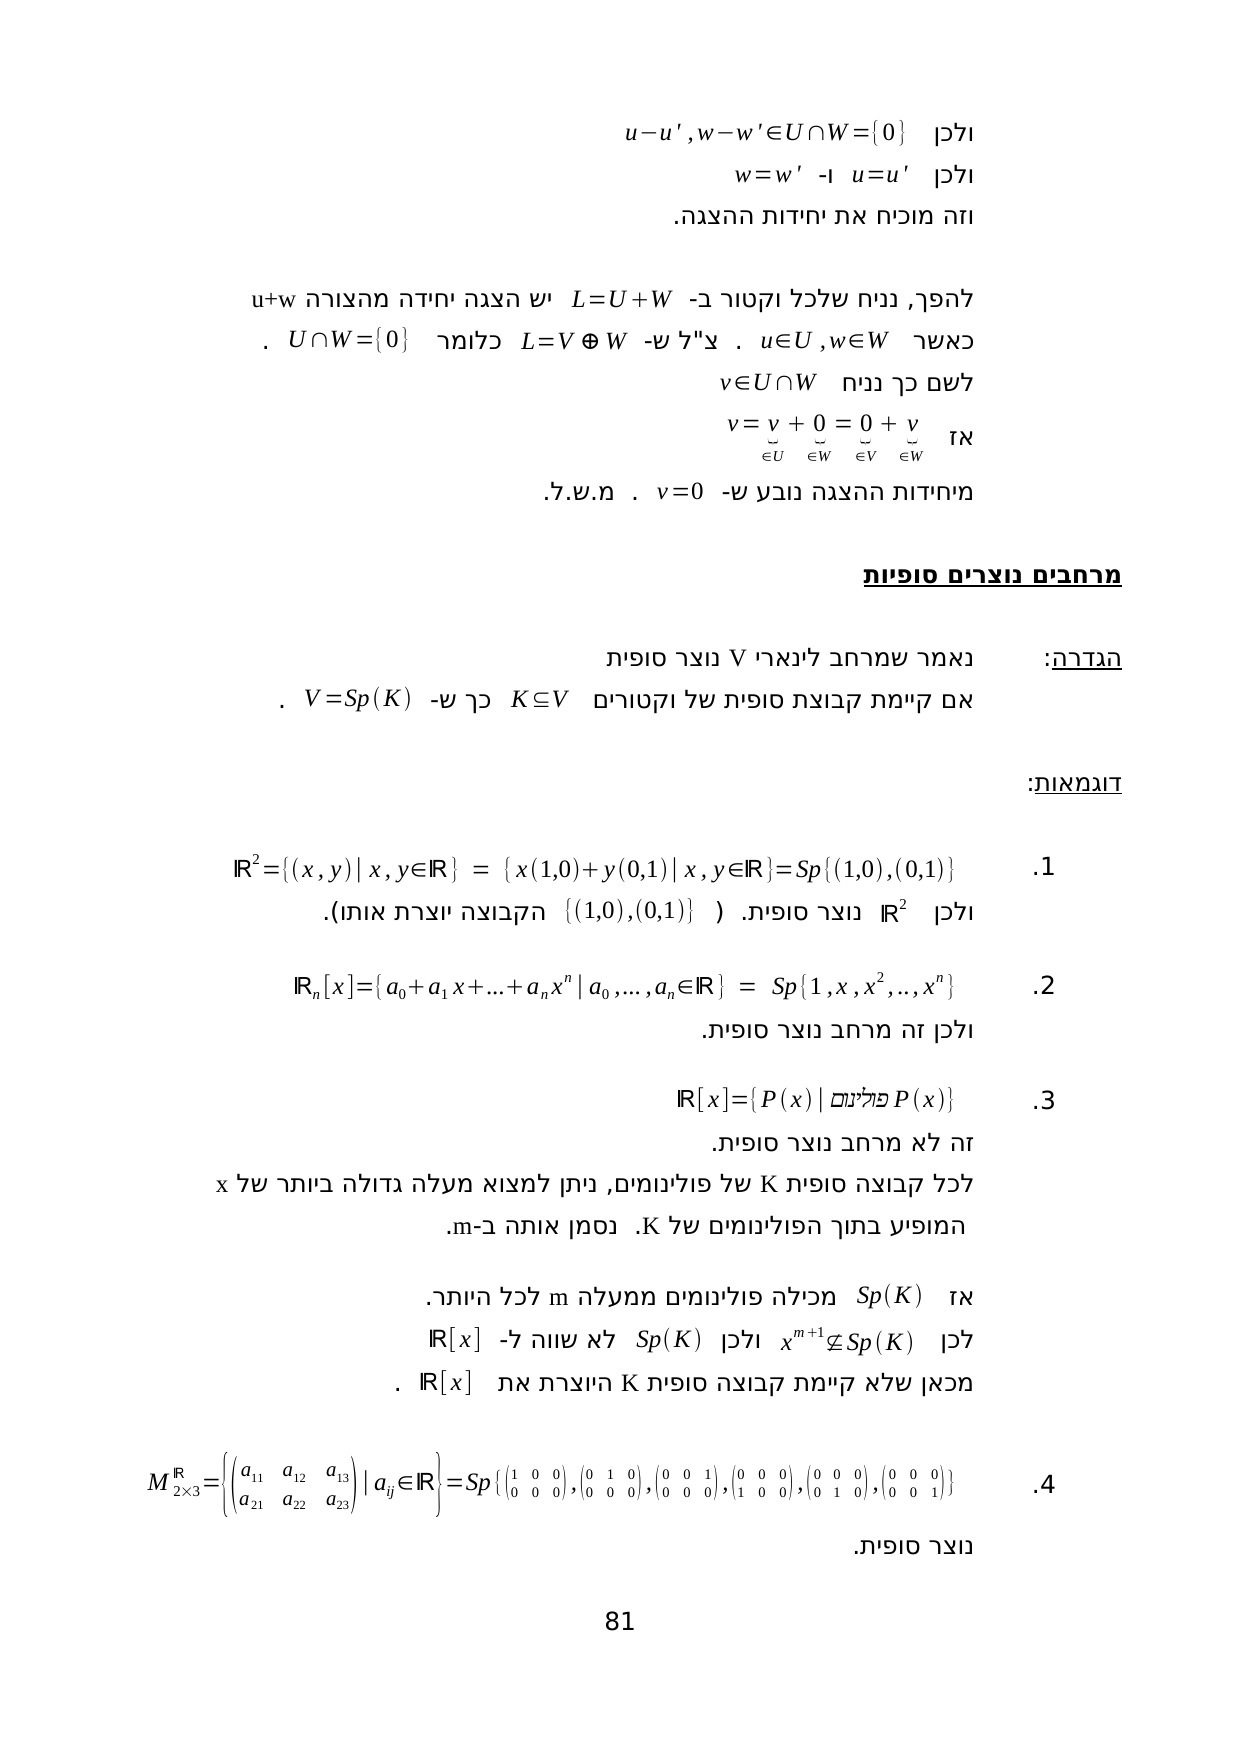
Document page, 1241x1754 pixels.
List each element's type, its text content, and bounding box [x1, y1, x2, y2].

text כאשר . צ"ל ש-כלומר . [118, 326, 974, 355]
list ולכן נוצר סופית. (הקבוצה יוצרת אותו). [118, 896, 1056, 956]
text הגדרה: נאמר שמרחב לינארי V נוצר סופית [118, 643, 1122, 672]
text להפך, נניח שלכל וקטור ב-יש הצגה יחידה מהצורה u+w [118, 284, 974, 314]
text ולכן [118, 118, 974, 147]
list זה לא מרחב נוצר סופית. [118, 1128, 1056, 1157]
list לכן ולכןלא שווה ל- [118, 1323, 1056, 1356]
text מיחידות ההצגה נובע ש-. מ.ש.ל. [118, 477, 974, 506]
list ולכן זה מרחב נוצר סופית. [118, 1016, 1056, 1073]
list אז מכילה פולינומים ממעלה m לכל היותר. [118, 1282, 1056, 1311]
text דוגמאות: [118, 768, 1122, 797]
text לשם כך נניח [118, 368, 974, 397]
list לכל קבוצה סופית K של פולינומים, ניתן למצוא מעלה גדולה ביותר של x [118, 1169, 1056, 1199]
text וזה מוכיח את יחידות ההצגה. [118, 201, 974, 231]
text מרחבים נוצרים סופיות [118, 560, 1122, 589]
list מכאן שלא קיימת קבוצה סופית K היוצרת את . [118, 1368, 1056, 1397]
text ולכן ו- [118, 160, 974, 189]
text אז [118, 409, 974, 465]
text אם קיימת קבוצת סופית של וקטורים כך ש-. [118, 685, 974, 714]
list המופיע בתוך הפולינומים של K. נסמן אותה ב-m. [118, 1211, 1056, 1269]
list נוצר סופית. [118, 1531, 1056, 1560]
